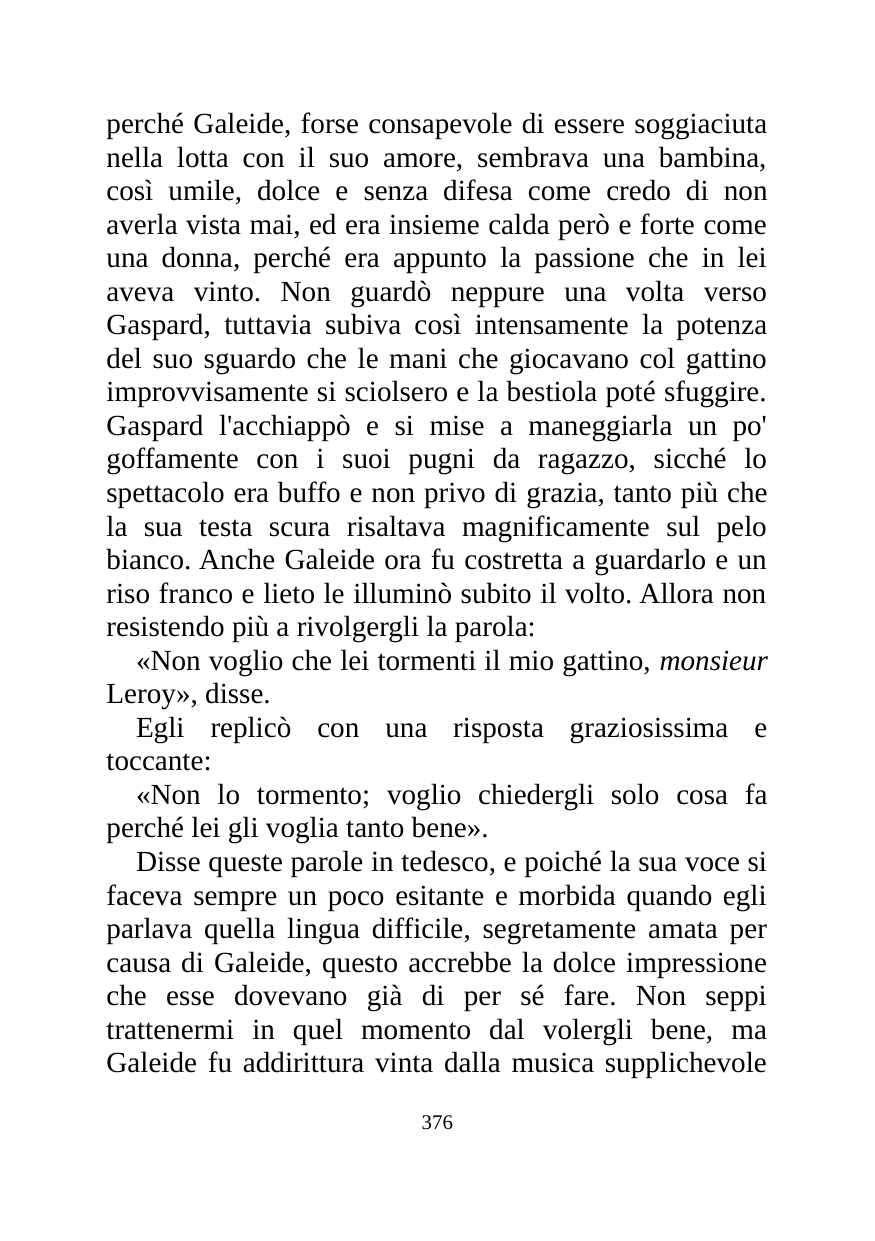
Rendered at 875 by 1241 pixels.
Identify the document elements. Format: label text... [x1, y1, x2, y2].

text Disse queste parole in tedesco, e poiché la sua voce si faceva sempre un poco esitante e morbida quando egli parlava quella lingua difficile, segretamente amata per causa di Galeide, questo accrebbe la dolce impressione che esse dovevano già di per sé fare. Non seppi trattenermi in quel momento dal volergli bene, ma Galeide fu addirittura vinta dalla musica supplichevole [106, 844, 768, 1079]
text «Non voglio che lei tormenti il mio gattino, monsieur Leroy», disse. [106, 643, 768, 710]
text Egli replicò con una risposta graziosissima e toccante: [106, 710, 768, 777]
text «Non lo tormento; voglio chiedergli solo cosa fa perché lei gli voglia tanto bene». [106, 777, 768, 844]
text perché Galeide, forse consapevole di essere soggiaciuta nella lotta con il suo amore, sembrava una bambina, così umile, dolce e senza difesa come credo di non averla vista mai, ed era insieme calda però e forte come una donna, perché era appunto la passione che in lei aveva vinto. Non guardò neppure una volta verso Gaspard, tuttavia subiva così intensamente la potenza del suo sguardo che le mani che giocavano col gattino improvvisamente si sciolsero e la bestiola poté sfuggire. Gaspard l'acchiappò e si mise a maneggiarla un po' goffamente con i suoi pugni da ragazzo, sicché lo spettacolo era buffo e non privo di grazia, tanto più che la sua testa scura risaltava magnificamente sul pelo bianco. Anche Galeide ora fu costretta a guardarlo e un riso franco e lieto le illuminò subito il volto. Allora non resistendo più a rivolgergli la parola: [106, 106, 768, 643]
